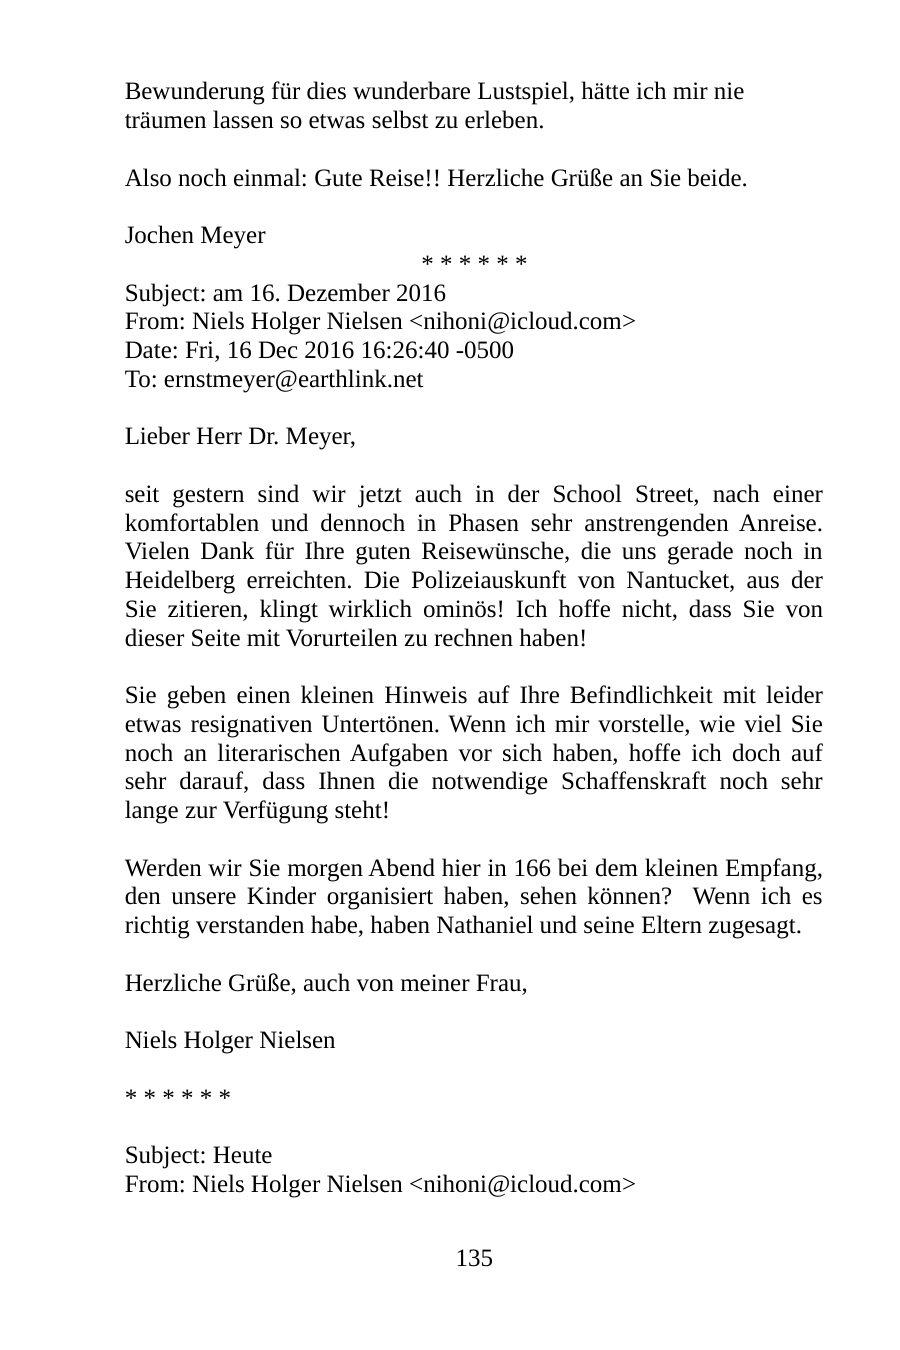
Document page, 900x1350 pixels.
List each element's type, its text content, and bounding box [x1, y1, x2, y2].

text Also noch einmal: Gute Reise!! Herzliche Grüße an Sie beide. [124, 163, 823, 191]
text Bewunderung für dies wunderbare Lustspiel, hätte ich mir nie träumen lassen so etwas selbst zu erleben. [124, 76, 823, 134]
text Lieber Herr Dr. Meyer, [124, 421, 823, 450]
text Subject: Heute [124, 1140, 823, 1169]
text Werden wir Sie morgen Abend hier in 166 bei dem kleinen Empfang, den unsere Kinder organisiert haben, sehen können? Wenn ich es richtig verstanden habe, haben Nathaniel und seine Eltern zugesagt. [124, 853, 823, 939]
text Herzliche Grüße, auch von meiner Frau, [124, 968, 823, 996]
text Jochen Meyer [124, 220, 823, 249]
text To: ernstmeyer@earthlink.net [124, 364, 823, 393]
text * * * * * * [124, 249, 823, 278]
text Subject: am 16. Dezember 2016 [124, 278, 823, 306]
text Date: Fri, 16 Dec 2016 16:26:40 -0500 [124, 335, 823, 364]
text Sie geben einen kleinen Hinweis auf Ihre Befindlichkeit mit leider etwas resignativen Untertönen. Wenn ich mir vorstelle, wie viel Sie noch an literarischen Aufgaben vor sich haben, hoffe ich doch auf sehr darauf, dass Ihnen die notwendige Schaffenskraft noch sehr lange zur Verfügung steht! [124, 680, 823, 824]
text Niels Holger Nielsen [124, 1025, 823, 1054]
text seit gestern sind wir jetzt auch in der School Street, nach einer komfortablen und dennoch in Phasen sehr anstrengenden Anreise. Vielen Dank für Ihre guten Reisewünsche, die uns gerade noch in Heidelberg erreichten. Die Polizeiauskunft von Nantucket, aus der Sie zitieren, klingt wirklich ominös! Ich hoffe nicht, dass Sie von dieser Seite mit Vorurteilen zu rechnen haben! [124, 479, 823, 651]
text From: Niels Holger Nielsen <nihoni@icloud.com> [124, 1169, 823, 1198]
text From: Niels Holger Nielsen <nihoni@icloud.com> [124, 306, 823, 335]
text * * * * * * [124, 1083, 823, 1111]
